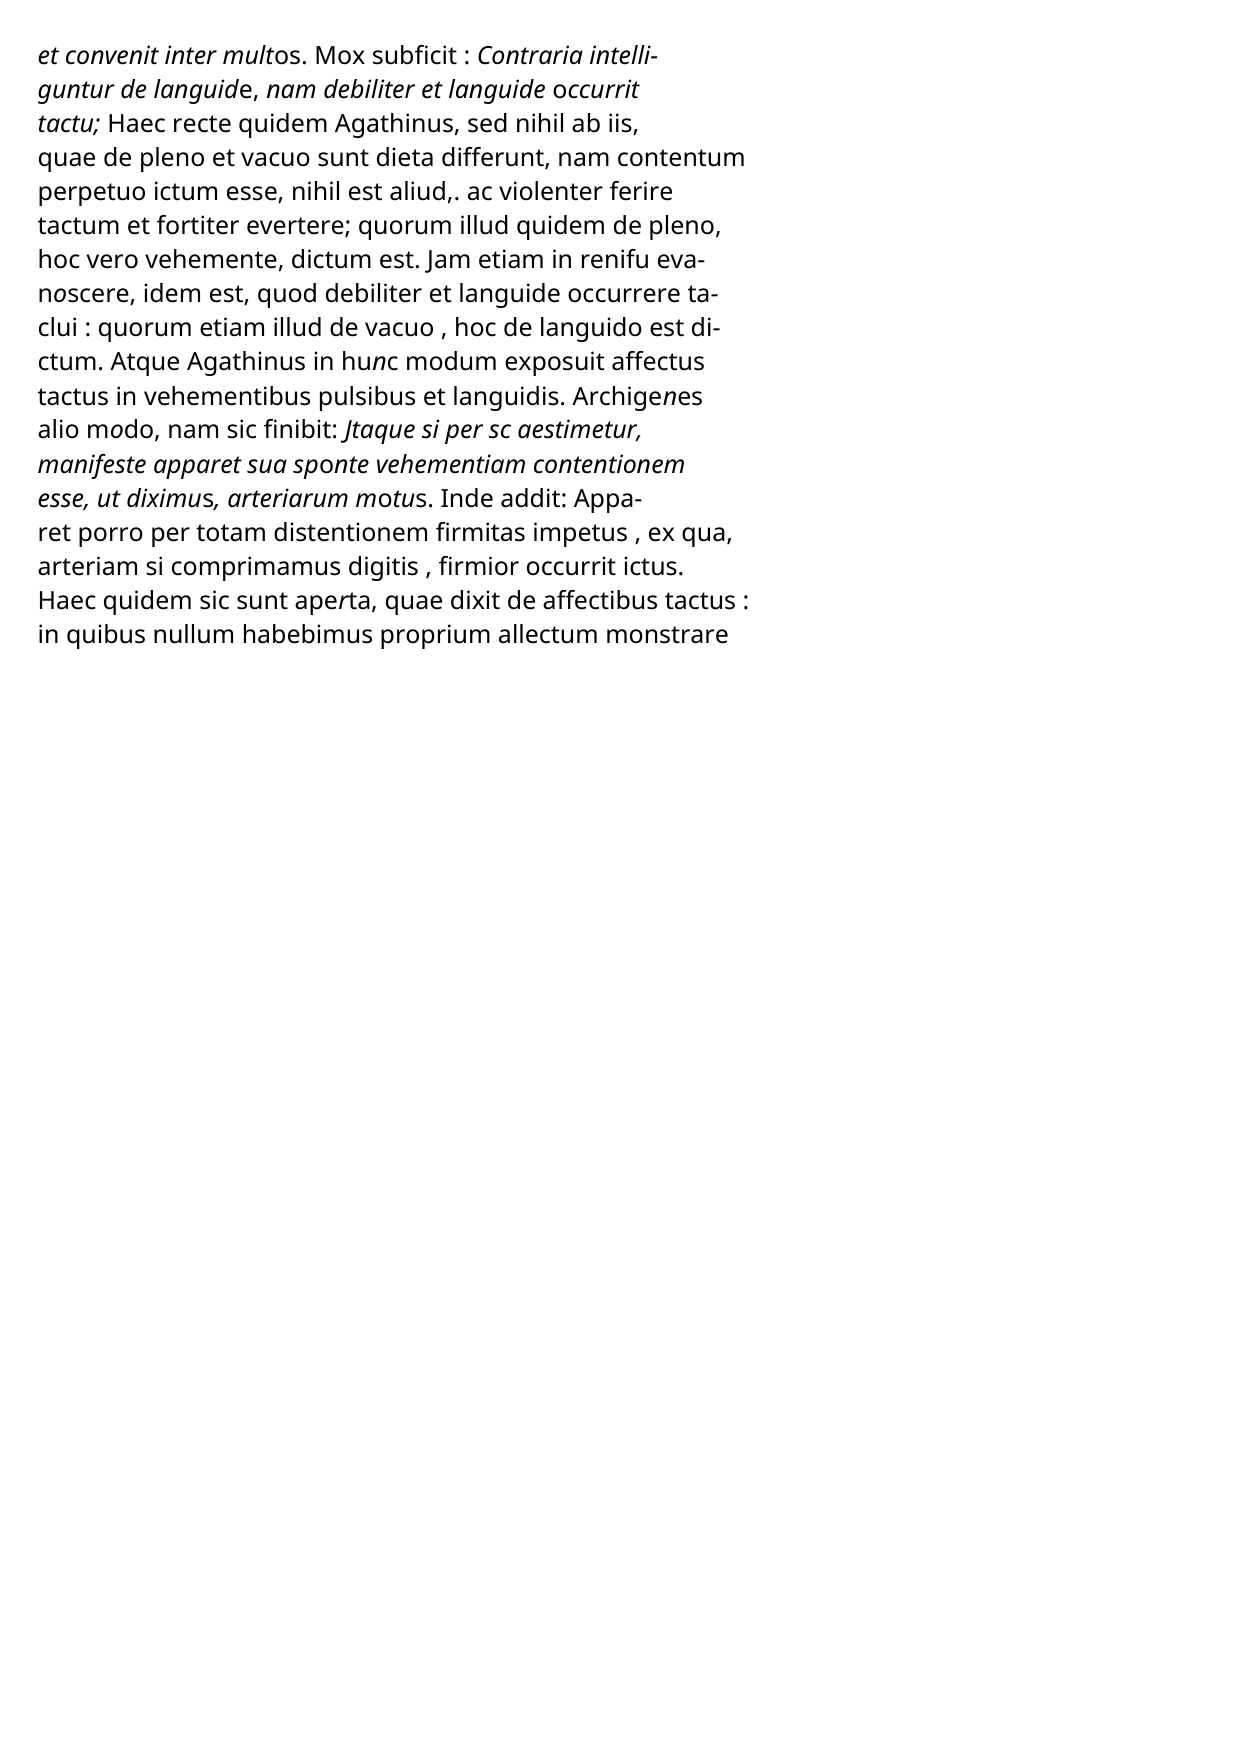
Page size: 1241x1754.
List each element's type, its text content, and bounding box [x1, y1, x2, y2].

text et convenit inter multos. Mox subficit : Contraria intelli- guntur de languide, nam debiliter et languide occurrit tactu; Haec recte quidem Agathinus, sed nihil ab iis, quae de pleno et vacuo sunt dieta differunt, nam contentum perpetuo ictum esse, nihil est aliud,. ac violenter ferire tactum et fortiter evertere; quorum illud quidem de pleno, hoc vero vehemente, dictum est. Jam etiam in renifu eva- noscere, idem est, quod debiliter et languide occurrere ta- clui : quorum etiam illud de vacuo , hoc de languido est di- ctum. Atque Agathinus in hunc modum exposuit affectus tactus in vehementibus pulsibus et languidis. Archigenes alio modo, nam sic finibit: Jtaque si per sc aestimetur, manifeste apparet sua sponte vehementiam contentionem esse, ut diximus, arteriarum motus. Inde addit: Appa- ret porro per totam distentionem firmitas impetus , ex qua, arteriam si comprimamus digitis , firmior occurrit ictus. Haec quidem sic sunt aperta, quae dixit de affectibus tactus : in quibus nullum habebimus proprium allectum monstrare [37, 37, 1203, 651]
